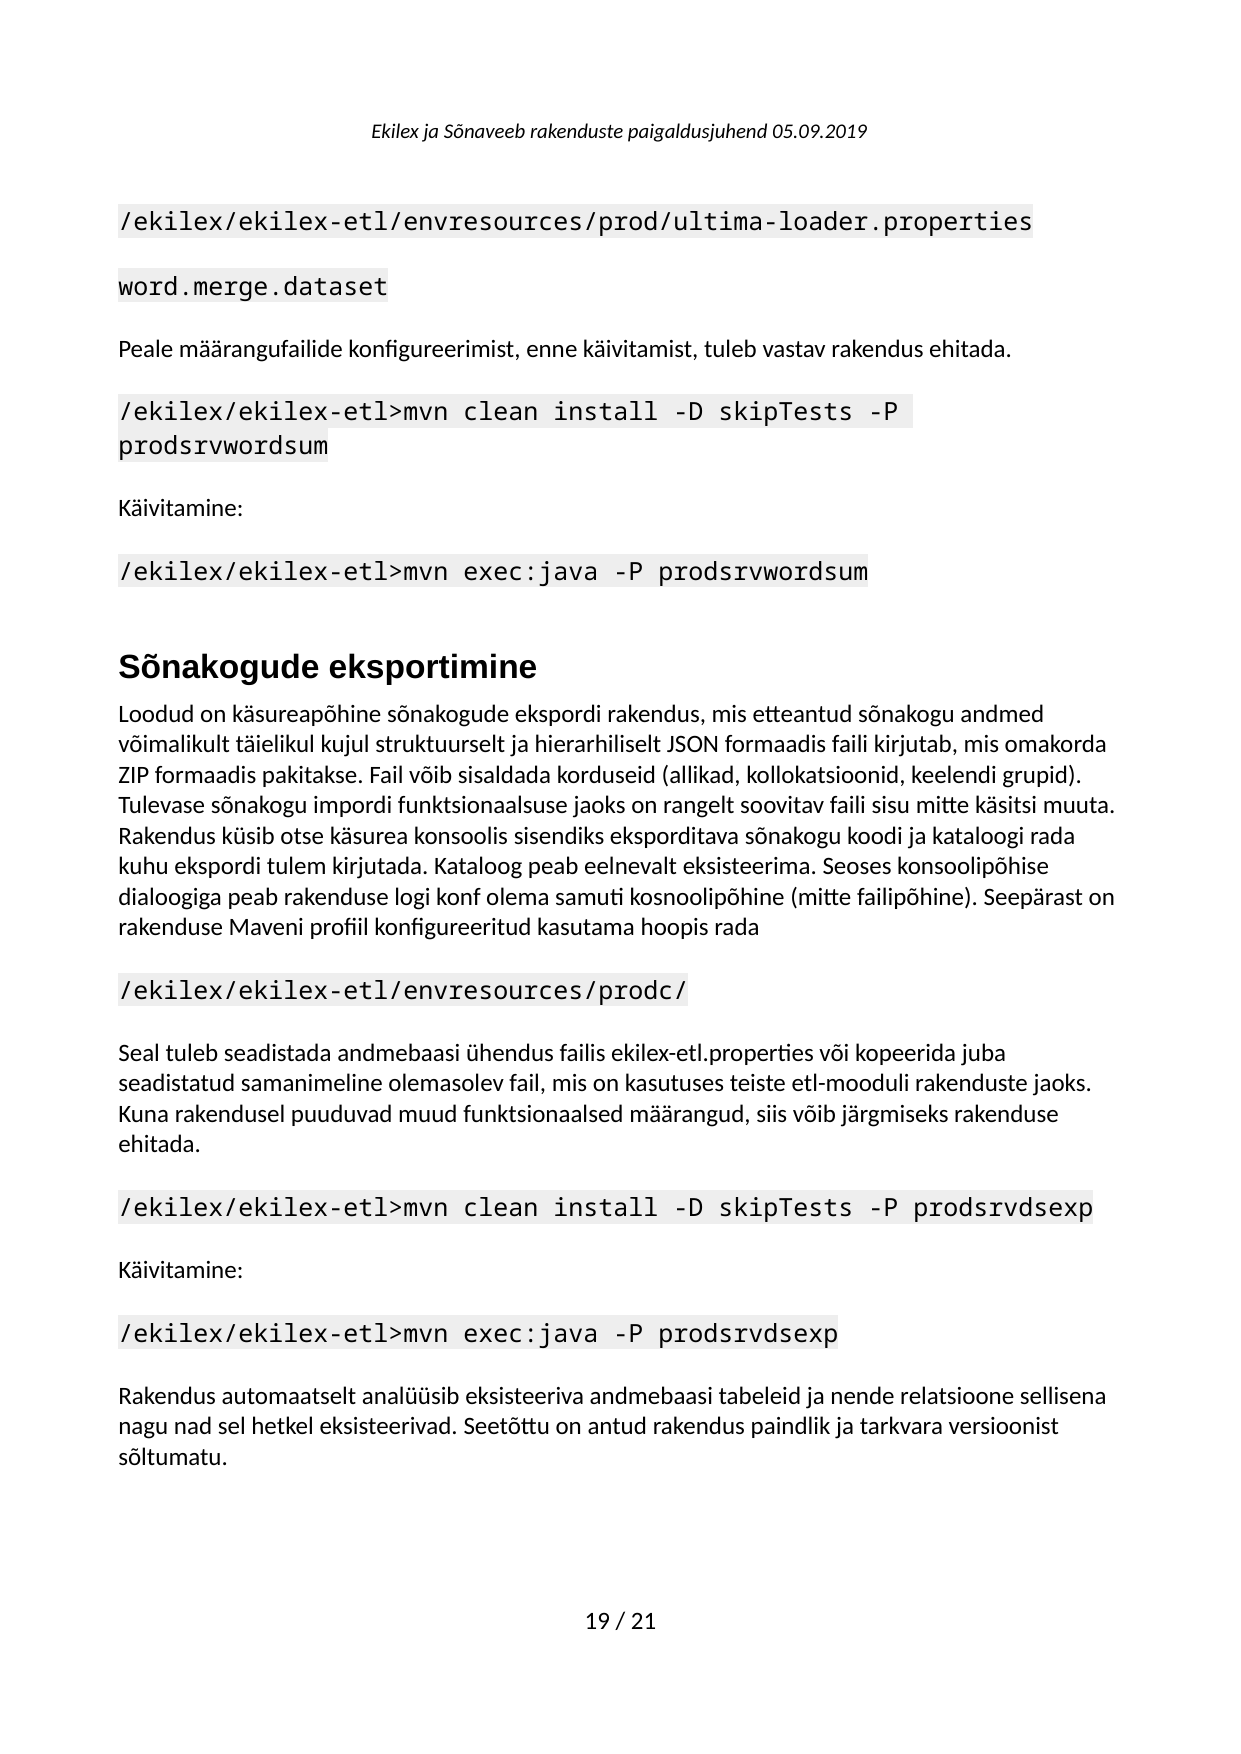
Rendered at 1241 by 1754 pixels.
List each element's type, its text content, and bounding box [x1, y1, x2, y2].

text Kuna rakendusel puuduvad muud funktsionaalsed määrangud, siis võib järgmiseks rakenduse ehitada. [118, 1098, 1122, 1159]
text /ekilex/ekilex-etl>mvn clean install -D skipTests -P prodsrvwordsum [118, 394, 1122, 462]
text Peale määrangufailide konfigureerimist, enne käivitamist, tuleb vastav rakendus ehitada. [118, 333, 1122, 363]
text word.merge.dataset [118, 268, 1122, 302]
text /ekilex/ekilex-etl/envresources/prod/ultima-loader.properties [118, 203, 1122, 238]
text /ekilex/ekilex-etl>mvn exec:java -P prodsrvwordsum [118, 553, 1122, 587]
text Käivitamine: [118, 492, 1122, 523]
text /ekilex/ekilex-etl>mvn clean install -D skipTests -P prodsrvdsexp [118, 1189, 1122, 1224]
text Loodud on käsureapõhine sõnakogude ekspordi rakendus, mis etteantud sõnakogu andmed võimalikult täielikul kujul struktuurselt ja hierarhiliselt JSON formaadis faili kirjutab, mis omakorda ZIP formaadis pakitakse. Fail võib sisaldada korduseid (allikad, kollokatsioonid, keelendi grupid). Tulevase sõnakogu impordi funktsionaalsuse jaoks on rangelt soovitav faili sisu mitte käsitsi muuta. [118, 698, 1122, 820]
text /ekilex/ekilex-etl>mvn exec:java -P prodsrvdsexp [118, 1315, 1122, 1349]
text Seal tuleb seadistada andmebaasi ühendus failis ekilex-etl.properties või kopeerida juba seadistatud samanimeline olemasolev fail, mis on kasutuses teiste etl-mooduli rakenduste jaoks. [118, 1037, 1122, 1098]
text /ekilex/ekilex-etl/envresources/prodc/ [118, 972, 1122, 1006]
text Rakendus küsib otse käsurea konsoolis sisendiks eksporditava sõnakogu koodi ja kataloogi rada kuhu ekspordi tulem kirjutada. Kataloog peab eelnevalt eksisteerima. Seoses konsoolipõhise dialoogiga peab rakenduse logi konf olema samuti kosnoolipõhine (mitte failipõhine). Seepärast on rakenduse Maveni profiil konfigureeritud kasutama hoopis rada [118, 820, 1122, 942]
text Käivitamine: [118, 1254, 1122, 1285]
text Rakendus automaatselt analüüsib eksisteeriva andmebaasi tabeleid ja nende relatsioone sellisena nagu nad sel hetkel eksisteerivad. Seetõttu on antud rakendus paindlik ja tarkvara versioonist sõltumatu. [118, 1380, 1122, 1471]
subtitle Sõnakogude eksportimine [118, 647, 1122, 685]
